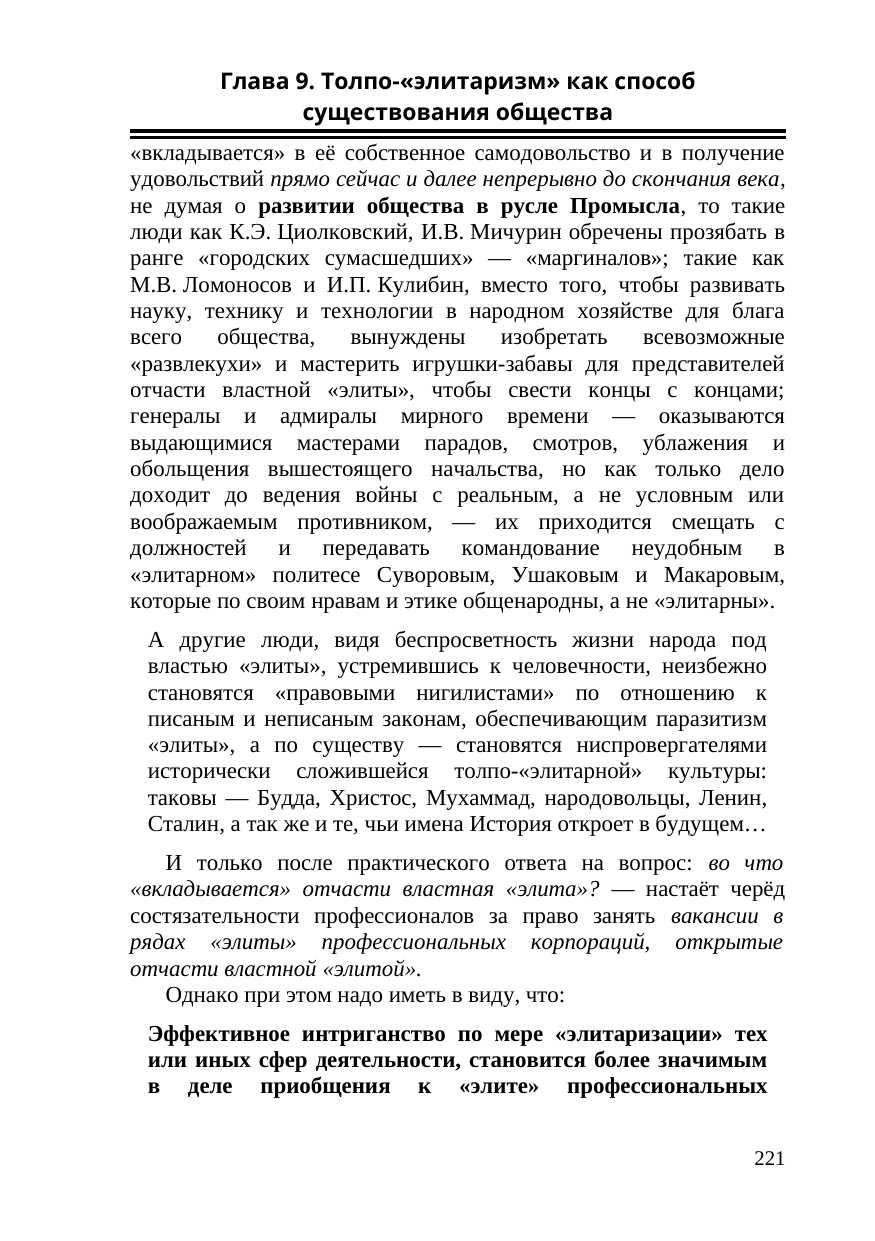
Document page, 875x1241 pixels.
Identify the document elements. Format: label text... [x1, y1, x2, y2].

text Эффективное интриганство по мере «элитаризации» тех или иных сфер деятельности, становится более значимым в деле приобщения к «элите» профессиональных [148, 1020, 768, 1099]
text Однако при этом надо иметь в виду, что: [130, 981, 786, 1007]
text А другие люди, видя беспросветность жизни народа под властью «элиты», устремившись к человечности, неизбежно становятся «правовыми нигилистами» по отношению к писаным и неписаным законам, обеспечивающим паразитизм «элиты», а по существу — становятся ниспровергателями исторически сложившейся толпо-«элитарной» культуры: таковы — Будда, Христос, Мухаммад, народовольцы, Ленин, Сталин, а так же и те, чьи имена История откроет в будущем… [148, 626, 768, 837]
text И только после практического ответа на вопрос: во что «вкладывается» отчасти властная «элита»? — настаёт черёд состязательности профессионалов за право занять вакансии в рядах «элиты» профессиональных корпораций, открытые отчасти властной «элитой». [130, 849, 786, 981]
text «вкладывается» в её собственное самодовольство и в получение удовольствий прямо сейчас и далее непрерывно до скончания века, не думая о развитии общества в русле Промысла, то такие люди как К.Э. Циолковский, И.В. Мичурин обречены прозябать в ранге «городских сумасшедших» — «маргиналов»; такие как М.В. Ло­мо­носов и И.П. Кулибин, вместо того, чтобы развивать науку, технику и технологии в народном хозяйстве для блага всего общества, вынуждены изобретать всевозможные «развлекухи» и мастерить игрушки-забавы для представителей отчасти властной «элиты», чтобы свести концы с концами; генералы и адмиралы мирного времени — оказываются выдающимися мастерами парадов, смотров, ублажения и обольщения вышестоящего начальства, но как только дело доходит до ведения войны с реальным, а не условным или воображаемым противником, — их приходится смещать с должностей и передавать командование неудобным в «элитарном» политесе Суворовым, Ушаковым и Макаровым, которые по своим нравам и этике общенародны, а не «элитарны». [130, 139, 786, 613]
